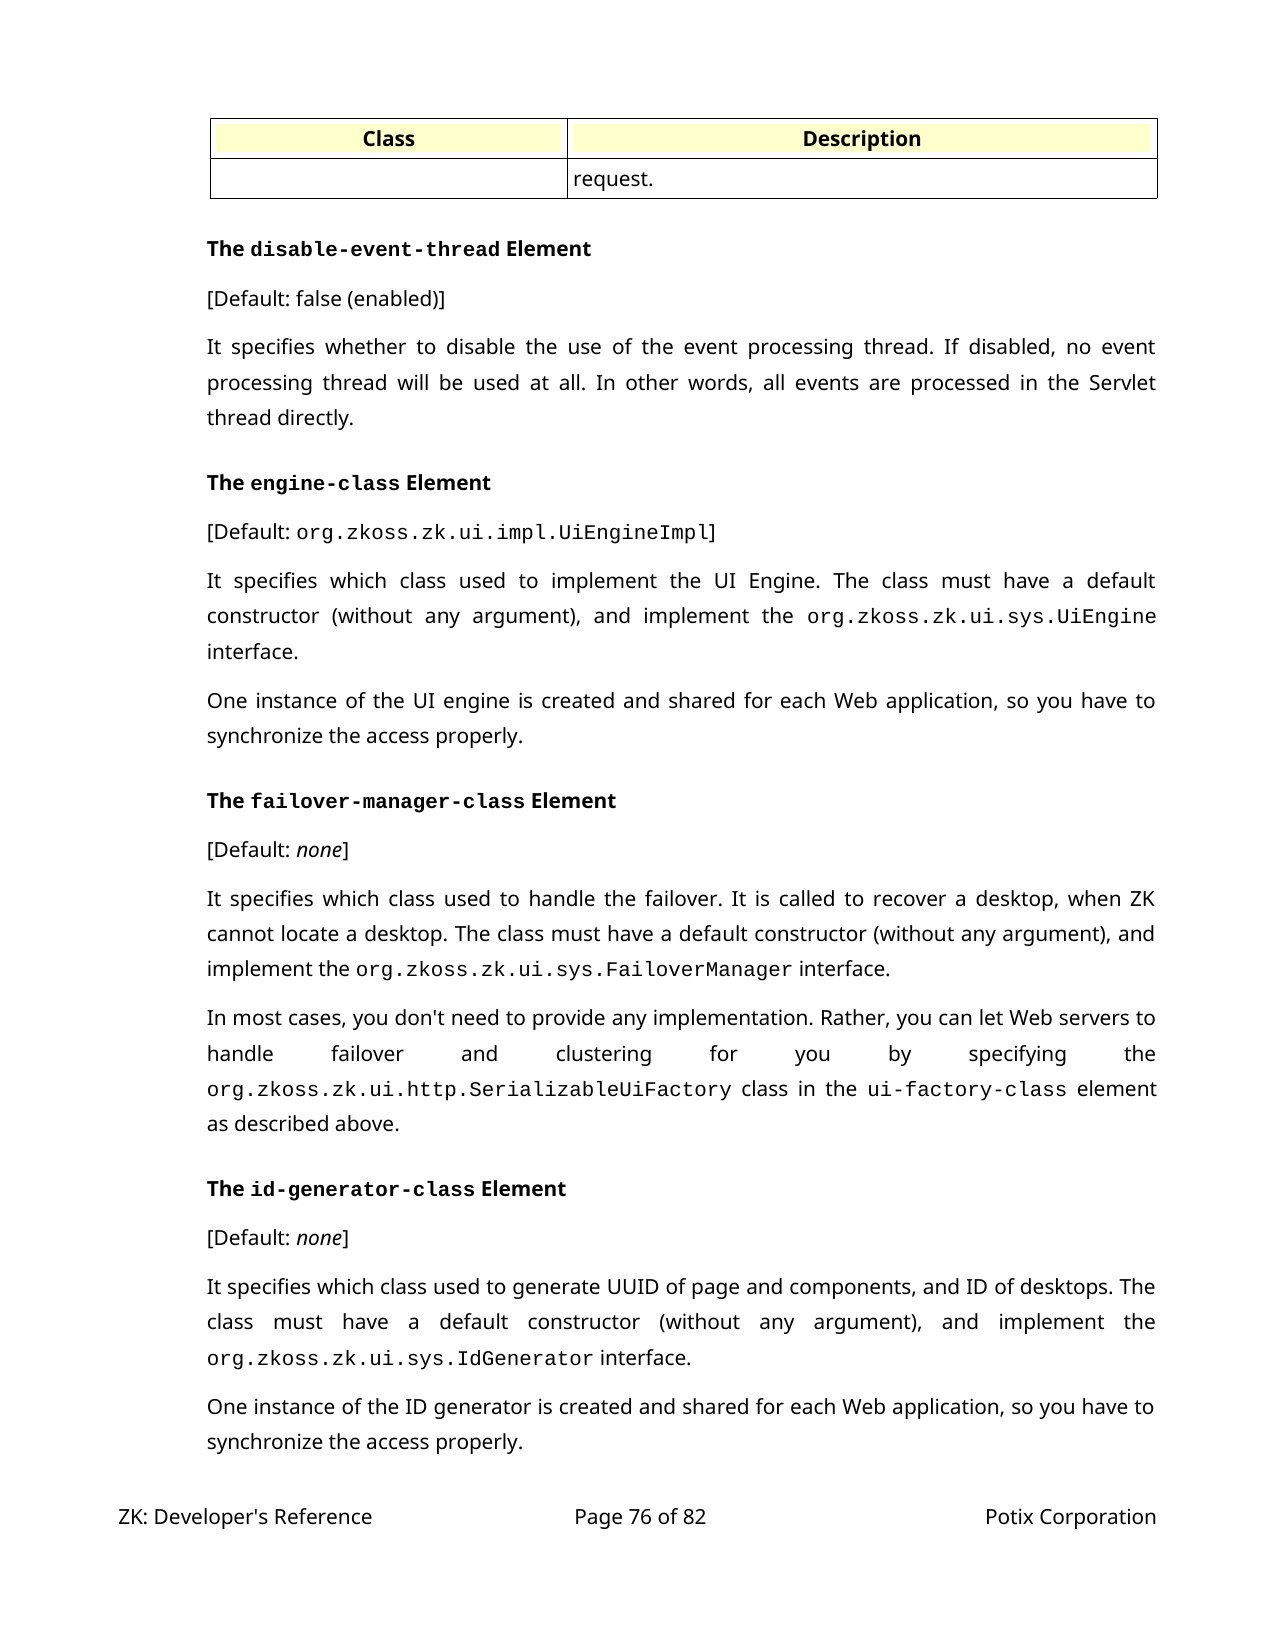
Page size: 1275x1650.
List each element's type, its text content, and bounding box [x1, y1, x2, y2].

text It specifies which class used to implement the UI Engine. The class must have a default constructor (without any argument), and implement the org.zkoss.zk.ui.sys.UiEngine interface. [207, 566, 1157, 665]
text [Default: org.zkoss.zk.ui.impl.UiEngineImpl] [207, 517, 1157, 546]
table_header Class [211, 119, 567, 158]
table_cell request. [568, 159, 1157, 198]
subtitle The id-generator-class Element [207, 1174, 1157, 1203]
subtitle The disable-event-thread Element [207, 234, 1157, 263]
text In most cases, you don't need to provide any implementation. Rather, you can let Web servers to handle failover and clustering for you by specifying the org.zkoss.zk.ui.http.SerializableUiFactory class in the ui-factory-class element as described above. [207, 1003, 1157, 1138]
table_cell [211, 159, 567, 198]
text [Default: false (enabled)] [207, 284, 1157, 312]
text [Default: none] [207, 1223, 1157, 1252]
subtitle The engine-class Element [207, 468, 1157, 496]
table_header Description [568, 119, 1157, 158]
text It specifies which class used to handle the failover. It is called to recover a desktop, when ZK cannot locate a desktop. The class must have a default constructor (without any argument), and implement the org.zkoss.zk.ui.sys.FailoverManager interface. [207, 884, 1157, 983]
text One instance of the ID generator is created and shared for each Web application, so you have to synchronize the access properly. [207, 1392, 1157, 1455]
text It specifies whether to disable the use of the event processing thread. If disabled, no event processing thread will be used at all. In other words, all events are processed in the Servlet thread directly. [207, 332, 1157, 431]
text [Default: none] [207, 835, 1157, 863]
subtitle The failover-manager-class Element [207, 786, 1157, 814]
text It specifies which class used to generate UUID of page and components, and ID of desktops. The class must have a default constructor (without any argument), and implement the org.zkoss.zk.ui.sys.IdGenerator interface. [207, 1272, 1157, 1371]
text One instance of the UI engine is created and shared for each Web application, so you have to synchronize the access properly. [207, 686, 1157, 749]
